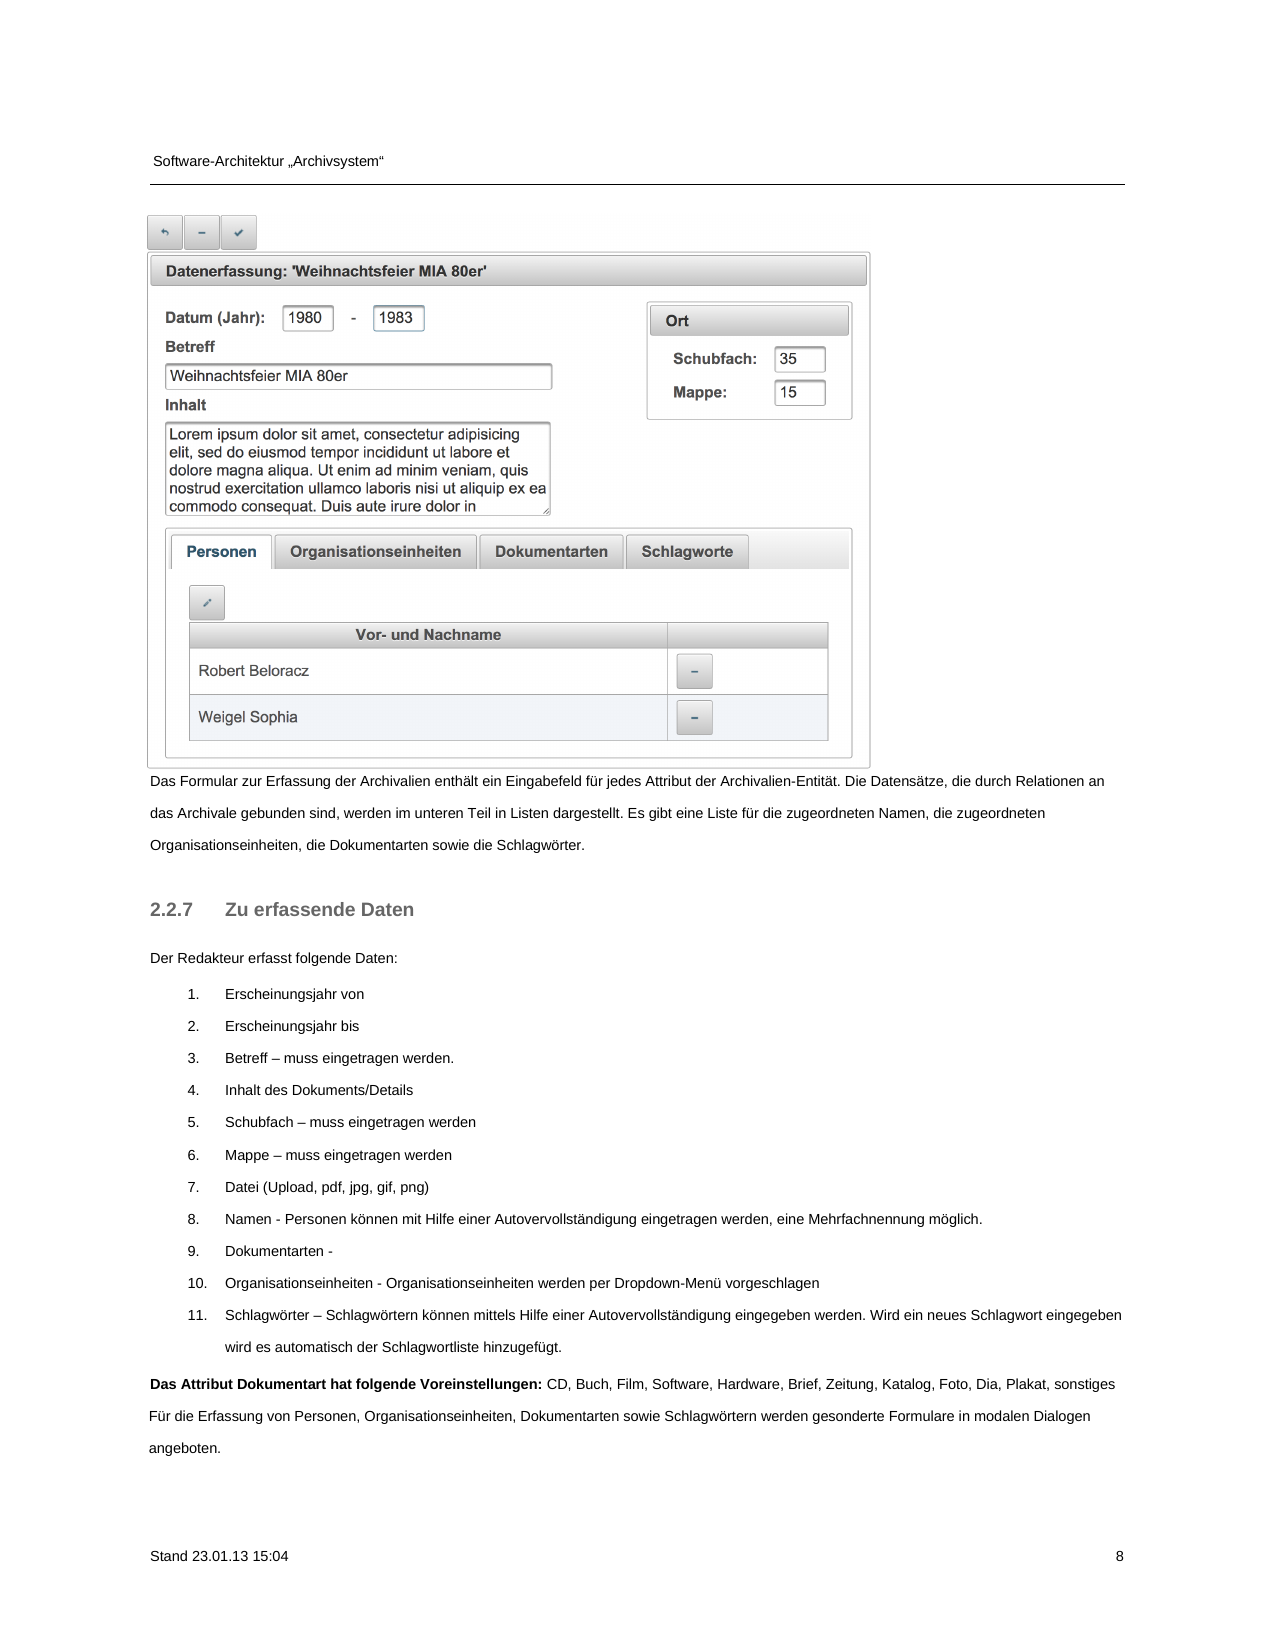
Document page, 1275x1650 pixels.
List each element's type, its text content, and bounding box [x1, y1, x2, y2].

list Betreff – muss eingetragen werden. [187, 1051, 1125, 1078]
list Erscheinungsjahr von [187, 986, 1125, 1014]
list Namen - Personen können mit Hilfe einer Autovervollständigung eingetragen werden, eine Mehrfachnennung möglich. [187, 1211, 1125, 1239]
text Der Redakteur erfasst folgende Daten: [150, 950, 1125, 978]
list Inhalt des Dokuments/Details [187, 1083, 1125, 1111]
list Für die Erfassung von Personen, Organisationseinheiten, Dokumentarten sowie Schlagwörtern werden gesonderte Formulare in modalen Dialogen angeboten. [146, 1409, 1125, 1469]
list Datei (Upload, pdf, jpg, gif, png) [187, 1179, 1125, 1207]
list Mappe – muss eingetragen werden [187, 1147, 1125, 1175]
list Organisationseinheiten - Organisationseinheiten werden per Dropdown-Menü vorgeschlagen [187, 1275, 1125, 1303]
list Schlagwörter – Schlagwörtern können mittels Hilfe einer Autovervollständigung eingegeben werden. Wird ein neues Schlagwort eingegeben wird es automatisch der Schlagwortliste hinzugefügt. [187, 1307, 1125, 1367]
subtitle Zu erfassende Daten [150, 899, 1125, 936]
list Erscheinungsjahr bis [187, 1018, 1125, 1046]
list Dokumentarten - [187, 1243, 1125, 1271]
list Schubfach – muss eingetragen werden [187, 1115, 1125, 1143]
text Das Formular zur Erfassung der Archivalien enthält ein Eingabefeld für jedes Attribut der Archivalien-Entität. Die Datensätze, die durch Relationen an das Archivale gebunden sind, werden im unteren Teil in Listen dargestellt. Es gibt eine Liste für die zugeordneten Namen, die zugeordneten Organisationseinheiten, die Dokumentarten sowie die Schlagwörter. [150, 213, 1125, 866]
picture [145, 213, 872, 770]
text Das Attribut Dokumentart hat folgende Voreinstellungen: CD, Buch, Film, Software, Hardware, Brief, Zeitung, Katalog, Foto, Dia, Plakat, sonstiges [150, 1377, 1125, 1404]
